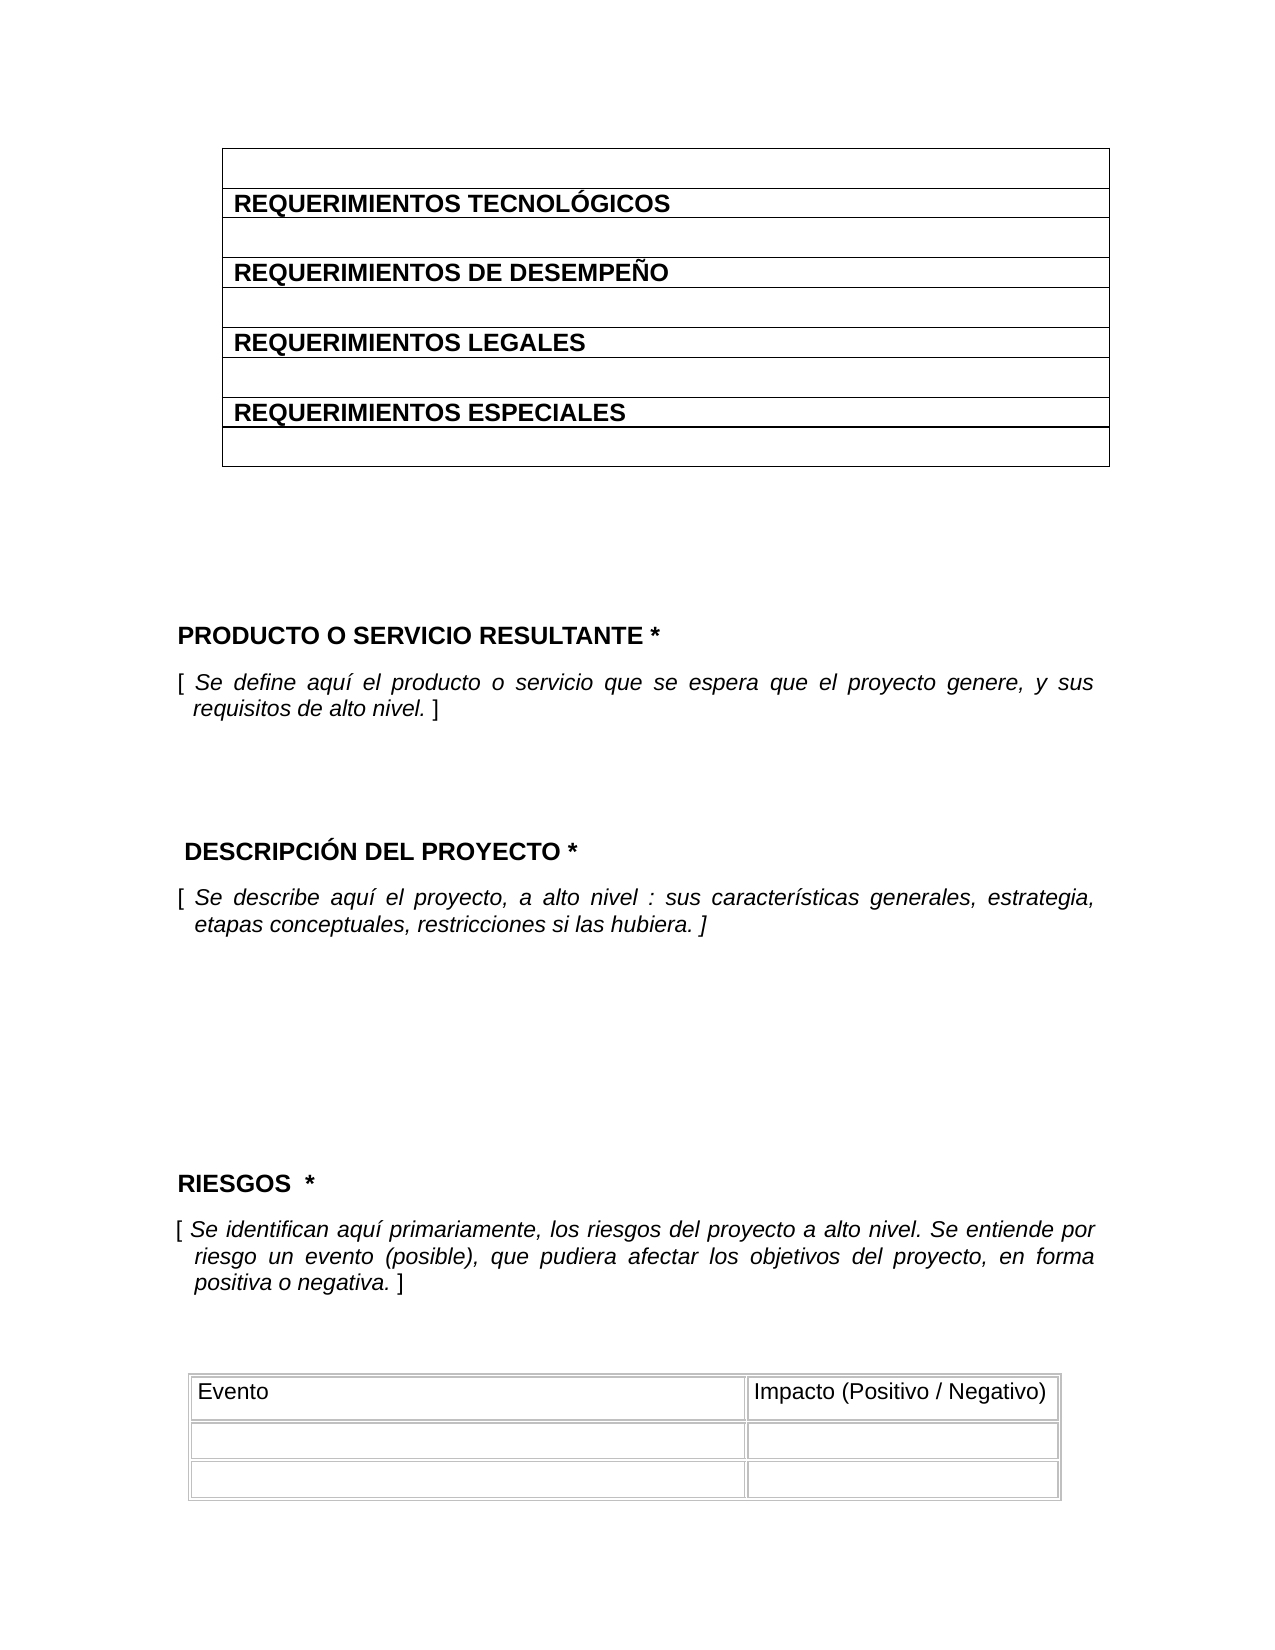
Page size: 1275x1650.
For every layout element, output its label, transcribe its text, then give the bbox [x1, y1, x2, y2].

table_cell [192, 1424, 744, 1458]
table_cell [192, 1462, 744, 1496]
text [ Se describe aquí el proyecto, a alto nivel : sus características generales, estrategia, etapas conceptuales, restricciones si las hubiera. ] [177, 884, 1098, 937]
text [ Se define aquí el producto o servicio que se espera que el proyecto genere, y sus requisitos de alto nivel. ] [177, 669, 1098, 722]
table_cell REQUERIMIENTOS ESPECIALES [223, 398, 1109, 426]
table_cell REQUERIMIENTOS TECNOLÓGICOS [223, 189, 1109, 217]
text [ Se identifican aquí primariamente, los riesgos del proyecto a alto nivel. Se entiende por riesgo un evento (posible), que pudiera afectar los objetivos del proyecto, en forma positiva o negativa. ] [176, 1216, 1098, 1295]
table_cell [223, 358, 1109, 397]
table_cell REQUERIMIENTOS DE DESEMPEÑO [223, 258, 1109, 287]
table_cell [749, 1462, 1057, 1496]
subtitle RIESGOS * [177, 1169, 1098, 1197]
table_header Evento [192, 1378, 744, 1419]
table_cell [223, 288, 1109, 327]
table_cell [223, 218, 1109, 257]
subtitle DESCRIPCIÓN DEL PROYECTO * [177, 837, 1098, 866]
table_cell REQUERIMIENTOS LEGALES [223, 328, 1109, 357]
table_header Impacto (Positivo / Negativo) [749, 1378, 1057, 1419]
table_cell [749, 1424, 1057, 1458]
table_cell [223, 149, 1109, 187]
subtitle PRODUCTO O SERVICIO RESULTANTE * [177, 621, 1098, 650]
table_cell [223, 428, 1109, 466]
